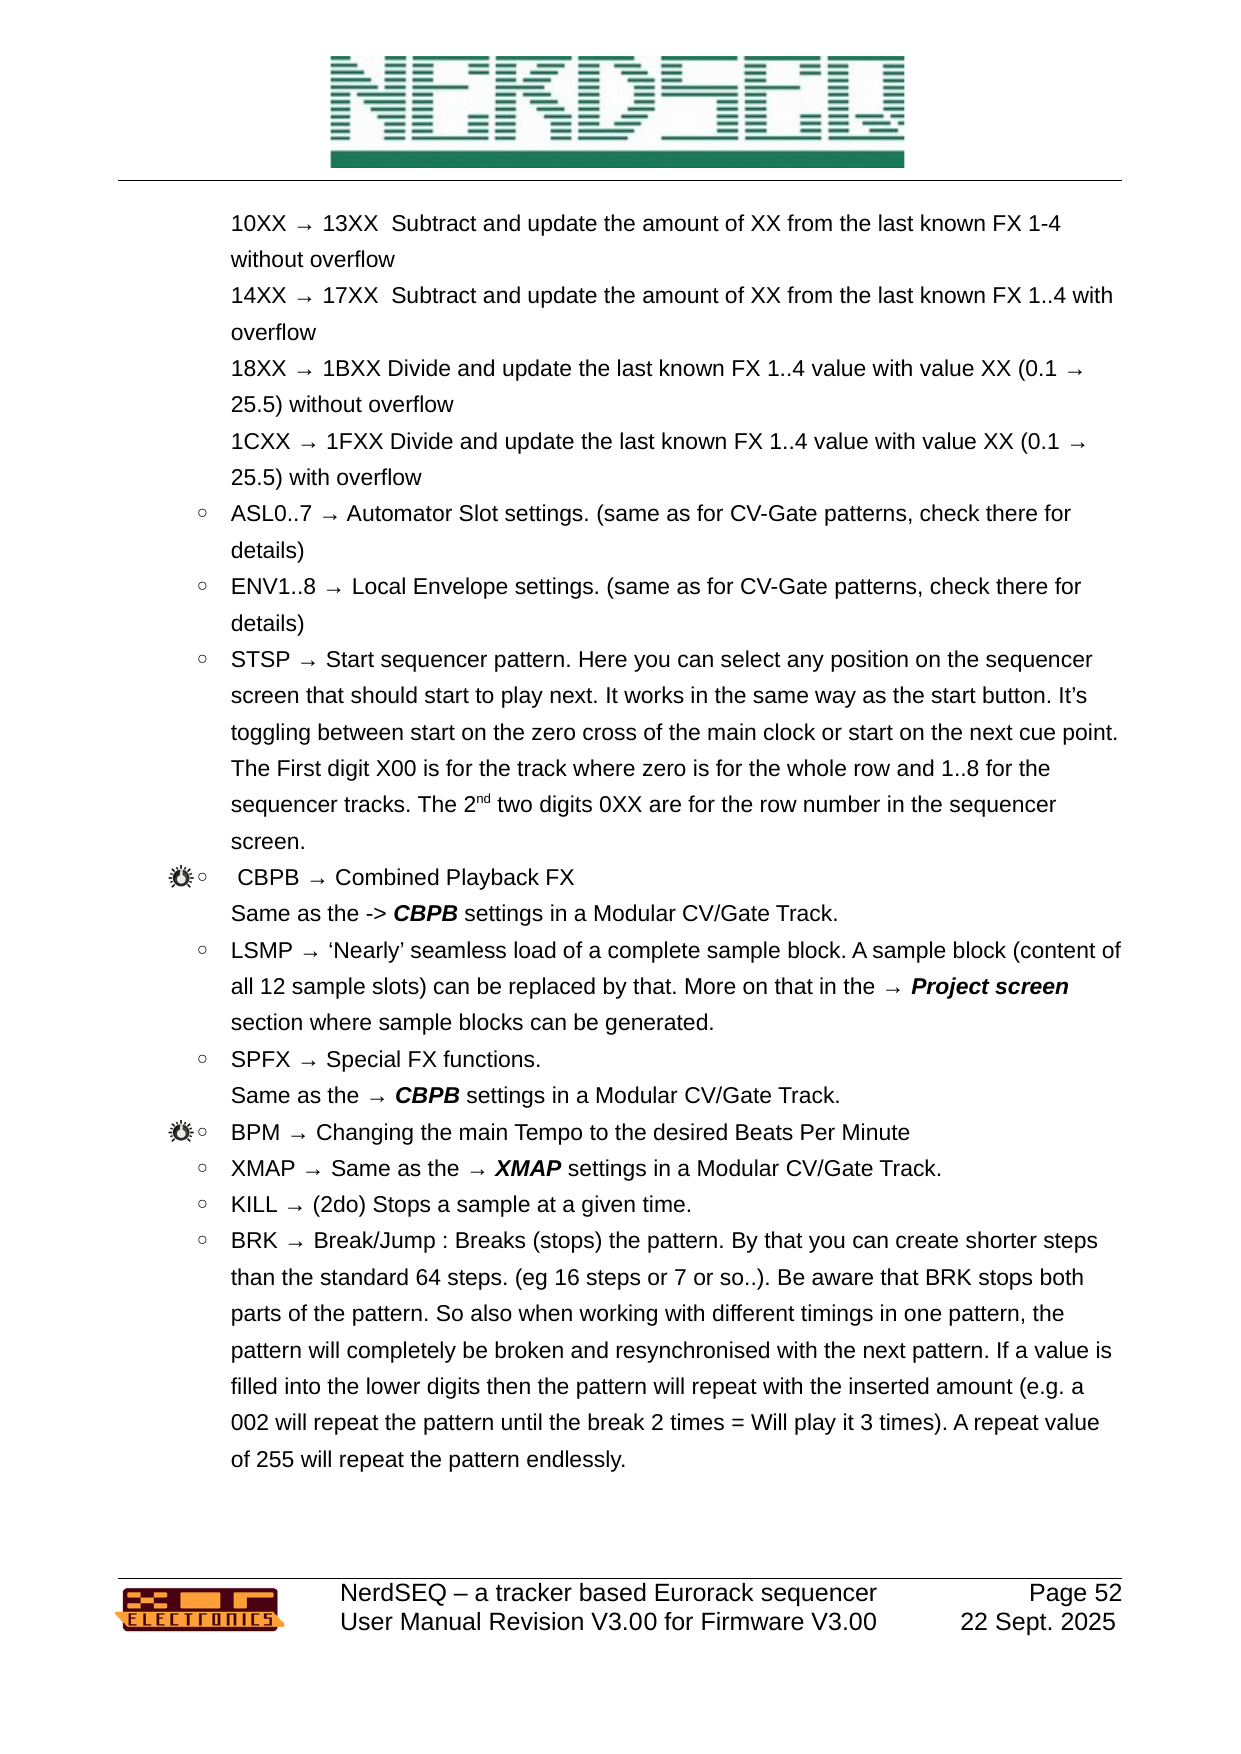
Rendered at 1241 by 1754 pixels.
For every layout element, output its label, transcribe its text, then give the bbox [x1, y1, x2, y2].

list SPFX → Special FX functions. Same as the → CBPB settings in a Modular CV/Gate Track. [193, 1046, 1122, 1108]
picture [168, 1120, 194, 1145]
picture [115, 1584, 285, 1634]
list BRK → Break/Jump : Breaks (stops) the pattern. By that you can create shorter steps than the standard 64 steps. (eg 16 steps or 7 or so..). Be aware that BRK stops both parts of the pattern. So also when working with different timings in one pattern, the pattern will completely be broken and resynchronised with the next pattern. If a value is filled into the lower digits then the pattern will repeat with the inserted amount (e.g. a 002 will repeat the pattern until the break 2 times = Will play it 3 times). A repeat value of 255 will repeat the pattern endlessly. [193, 1227, 1122, 1472]
list 1CXX → 1FXX Divide and update the last known FX 1..4 value with value XX (0.1 → 25.5) with overflow [193, 428, 1122, 490]
list STSP → Start sequencer pattern. Here you can select any position on the sequencer screen that should start to play next. It works in the same way as the start button. It’s toggling between start on the zero cross of the main clock or start on the next cue point. The First digit X00 is for the track where zero is for the whole row and 1..8 for the sequencer tracks. The 2nd two digits 0XX are for the row number in the sequencer screen. [193, 646, 1122, 854]
list CBPB → Combined Playback FX Same as the -> CBPB settings in a Modular CV/Gate Track. [193, 864, 1122, 927]
picture [168, 865, 194, 891]
list ASL0..7 → Automator Slot settings. (same as for CV-Gate patterns, check there for details) [193, 500, 1122, 563]
list LSMP → ‘Nearly’ seamless load of a complete sample block. A sample block (content of all 12 sample slots) can be replaced by that. More on that in the → Project screen section where sample blocks can be generated. [193, 937, 1122, 1036]
list 10XX → 13XX Subtract and update the amount of XX from the last known FX 1-4 without overflow [193, 209, 1122, 272]
list BPM → Changing the main Tempo to the desired Beats Per Minute [193, 1118, 1122, 1145]
list KILL → (2do) Stops a sample at a given time. [193, 1191, 1122, 1217]
picture [330, 56, 905, 168]
list 14XX → 17XX Subtract and update the amount of XX from the last known FX 1..4 with overflow [193, 282, 1122, 345]
list XMAP → Same as the → XMAP settings in a Modular CV/Gate Track. [193, 1155, 1122, 1181]
list 18XX → 1BXX Divide and update the last known FX 1..4 value with value XX (0.1 → 25.5) without overflow [193, 355, 1122, 418]
list ENV1..8 → Local Envelope settings. (same as for CV-Gate patterns, check there for details) [193, 573, 1122, 636]
